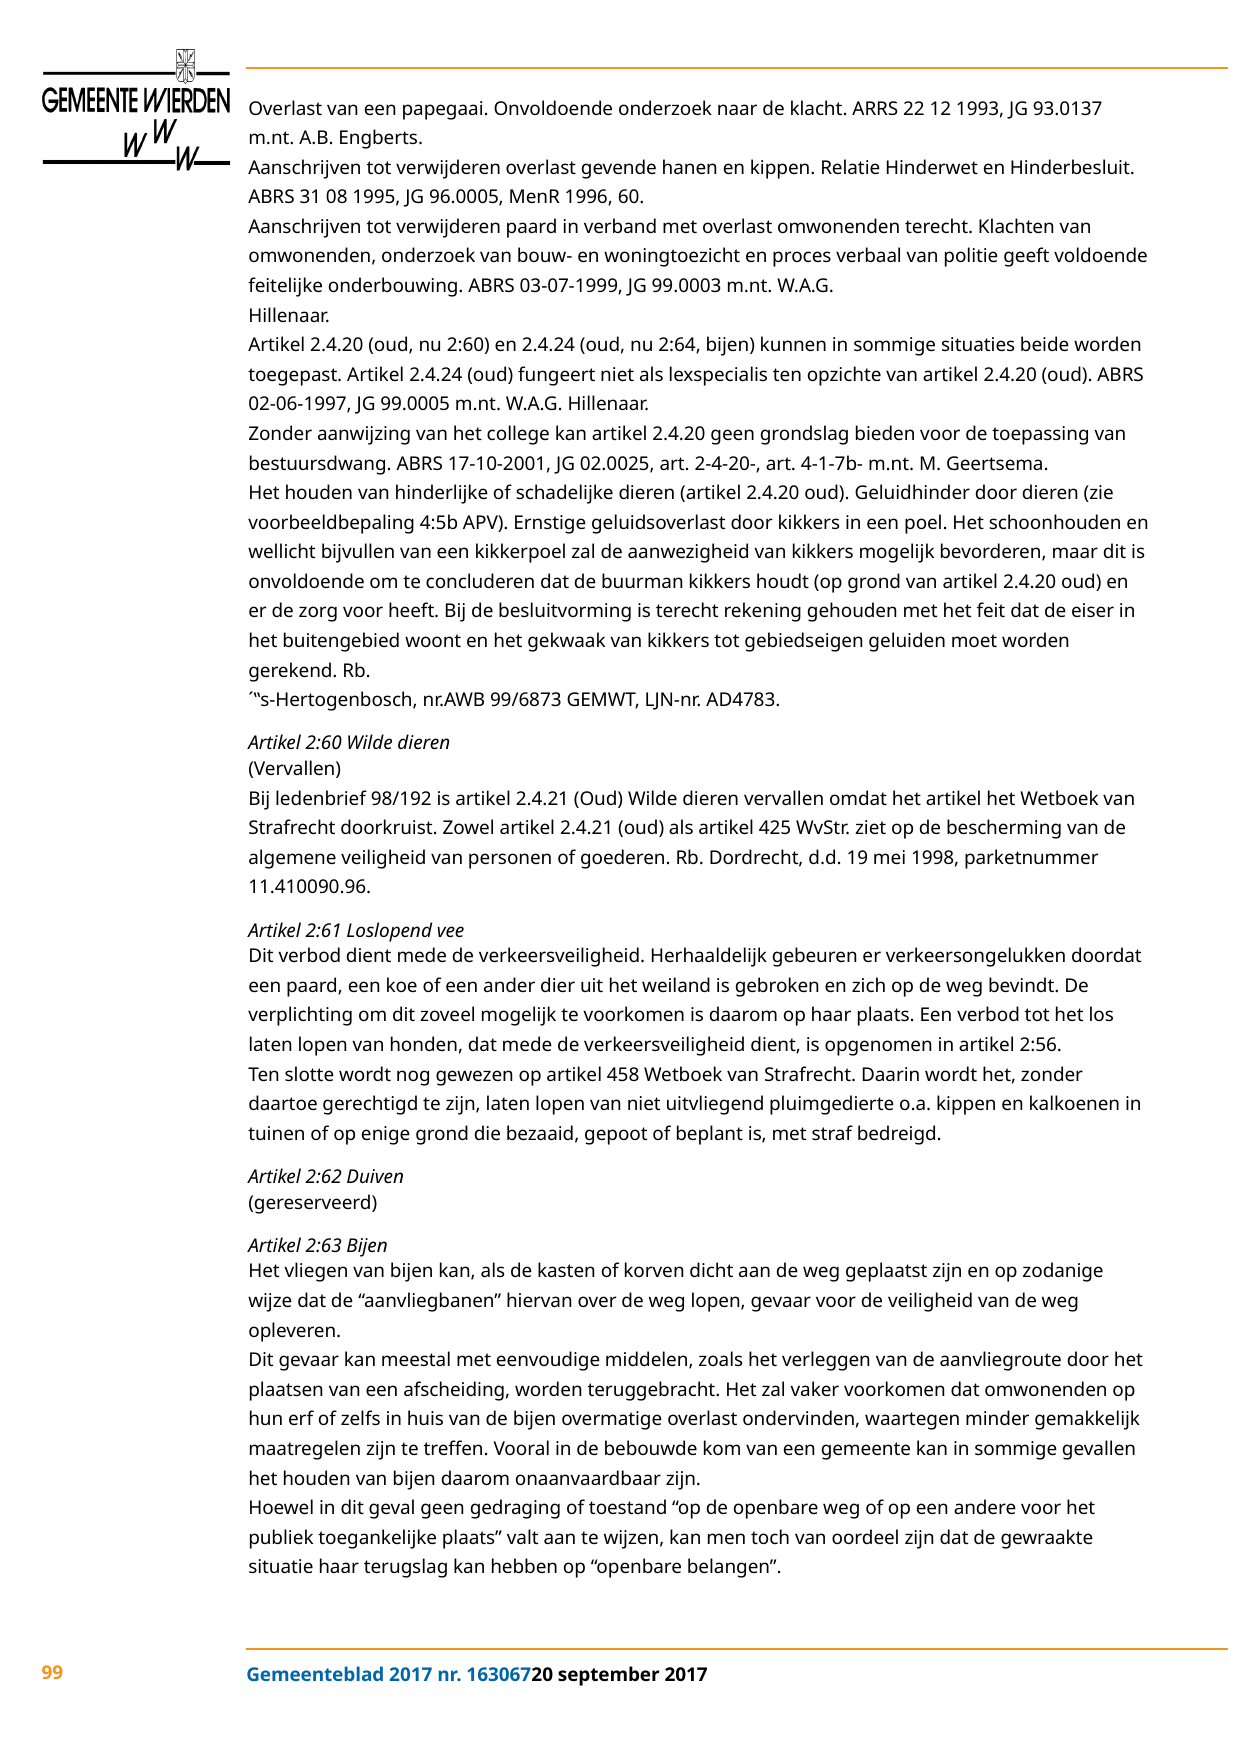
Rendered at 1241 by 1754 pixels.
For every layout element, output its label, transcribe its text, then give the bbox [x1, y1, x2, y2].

text Artikel 2:62 Duiven [248, 1163, 1152, 1189]
text Overlast van een papegaai. Onvoldoende onderzoek naar de klacht. ARRS 22 12 1993, JG 93.0137 m.nt. A.B. Engberts. [248, 95, 1152, 150]
text (Vervallen) [248, 755, 1152, 781]
text Dit gevaar kan meestal met eenvoudige middelen, zoals het verleggen van de aanvliegroute door het plaatsen van een afscheiding, worden teruggebracht. Het zal vaker voorkomen dat omwonenden op hun erf of zelfs in huis van de bijen overmatige overlast ondervinden, waartegen minder gemakkelijk maatregelen zijn te treffen. Vooral in de bebouwde kom van een gemeente kan in sommige gevallen het houden van bijen daarom onaanvaardbaar zijn. [248, 1346, 1152, 1491]
text Het vliegen van bijen kan, als de kasten of korven dicht aan de weg geplaatst zijn en op zodanige wijze dat de “aanvliegbanen” hiervan over de weg lopen, gevaar voor de veiligheid van de weg opleveren. [248, 1258, 1152, 1343]
text Bij ledenbrief 98/192 is artikel 2.4.21 (Oud) Wilde dieren vervallen omdat het artikel het Wetboek van Strafrecht doorkruist. Zowel artikel 2.4.21 (oud) als artikel 425 WvStr. ziet op de bescherming van de algemene veiligheid van personen of goederen. Rb. Dordrecht, d.d. 19 mei 1998, parketnummer 11.410090.96. [248, 785, 1152, 899]
text Hillenaar. [248, 302, 1152, 328]
text Artikel 2.4.20 (oud, nu 2:60) en 2.4.24 (oud, nu 2:64, bijen) kunnen in sommige situaties beide worden toegepast. Artikel 2.4.24 (oud) fungeert niet als lexspecialis ten opzichte van artikel 2.4.20 (oud). ABRS 02-06-1997, JG 99.0005 m.nt. W.A.G. Hillenaar. [248, 331, 1152, 416]
text Artikel 2:61 Loslopend vee [248, 917, 1152, 942]
text Dit verbod dient mede de verkeersveiligheid. Herhaaldelijk gebeuren er verkeersongelukken doordat een paard, een koe of een ander dier uit het weiland is gebroken en zich op de weg bevindt. De verplichting om dit zoveel mogelijk te voorkomen is daarom op haar plaats. Een verbod tot het los laten lopen van honden, dat mede de verkeersveiligheid dient, is opgenomen in artikel 2:56. [248, 942, 1152, 1057]
text Het houden van hinderlijke of schadelijke dieren (artikel 2.4.20 oud). Geluidhinder door dieren (zie voorbeeldbepaling 4:5b APV). Ernstige geluidsoverlast door kikkers in een poel. Het schoonhouden en wellicht bijvullen van een kikkerpoel zal de aanwezigheid van kikkers mogelijk bevorderen, maar dit is onvoldoende om te concluderen dat de buurman kikkers houdt (op grond van artikel 2.4.20 oud) en er de zorg voor heeft. Bij de besluitvorming is terecht rekening gehouden met het feit dat de eiser in het buitengebied woont en het gekwaak van kikkers tot gebiedseigen geluiden moet worden gerekend. Rb. [248, 479, 1152, 683]
picture [41, 47, 231, 172]
text Artikel 2:60 Wilde dieren [248, 729, 1152, 755]
text (gereserveerd) [248, 1189, 1152, 1214]
text Aanschrijven tot verwijderen paard in verband met overlast omwonenden terecht. Klachten van omwonenden, onderzoek van bouw- en woningtoezicht en proces verbaal van politie geeft voldoende feitelijke onderbouwing. ABRS 03-07-1999, JG 99.0003 m.nt. W.A.G. [248, 213, 1152, 298]
text Ten slotte wordt nog gewezen op artikel 458 Wetboek van Strafrecht. Daarin wordt het, zonder daartoe gerechtigd te zijn, laten lopen van niet uitvliegend pluimgedierte o.a. kippen en kalkoenen in tuinen of op enige grond die bezaaid, gepoot of beplant is, met straf bedreigd. [248, 1061, 1152, 1146]
text Aanschrijven tot verwijderen overlast gevende hanen en kippen. Relatie Hinderwet en Hinderbesluit. ABRS 31 08 1995, JG 96.0005, MenR 1996, 60. [248, 154, 1152, 209]
text ´‟s-Hertogenbosch, nr.AWB 99/6873 GEMWT, LJN-nr. AD4783. [248, 686, 1152, 712]
text Artikel 2:63 Bijen [248, 1232, 1152, 1258]
text Hoewel in dit geval geen gedraging of toestand “op de openbare weg of op een andere voor het publiek toegankelijke plaats” valt aan te wijzen, kan men toch van oordeel zijn dat de gewraakte situatie haar terugslag kan hebben op “openbare belangen”. [248, 1494, 1152, 1579]
text Zonder aanwijzing van het college kan artikel 2.4.20 geen grondslag bieden voor de toepassing van bestuursdwang. ABRS 17-10-2001, JG 02.0025, art. 2-4-20-, art. 4-1-7b- m.nt. M. Geertsema. [248, 420, 1152, 476]
